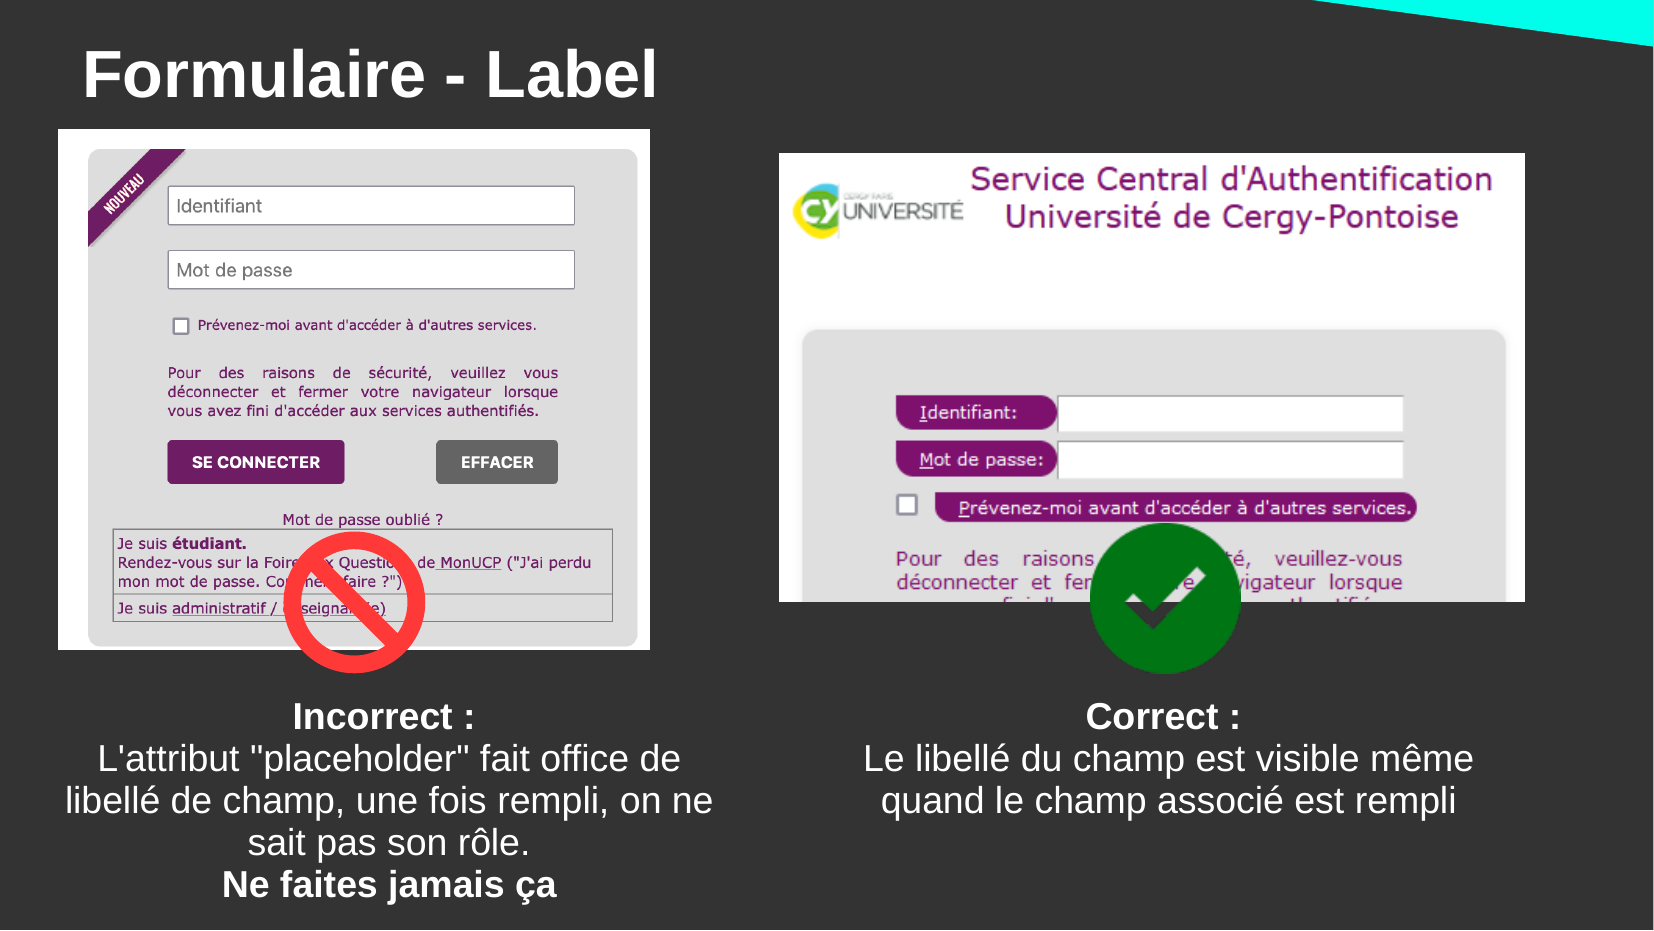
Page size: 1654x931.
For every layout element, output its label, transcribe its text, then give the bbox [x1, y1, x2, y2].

text_box [1311, 0, 1654, 47]
text_box [283, 531, 426, 674]
text_box Correct : Le libellé du champ est visible même quand le champ associé est rempli [814, 688, 1524, 830]
title Formulaire - Label [82, 37, 1571, 114]
picture [779, 153, 1525, 674]
picture [58, 129, 650, 650]
picture [302, 573, 384, 650]
text_box Incorrect : L'attribut "placeholder" fait office de libellé de champ, une fois rempli, on ne sait pas son rôle. Ne faites jamais ça [34, 688, 745, 914]
picture [325, 550, 407, 632]
